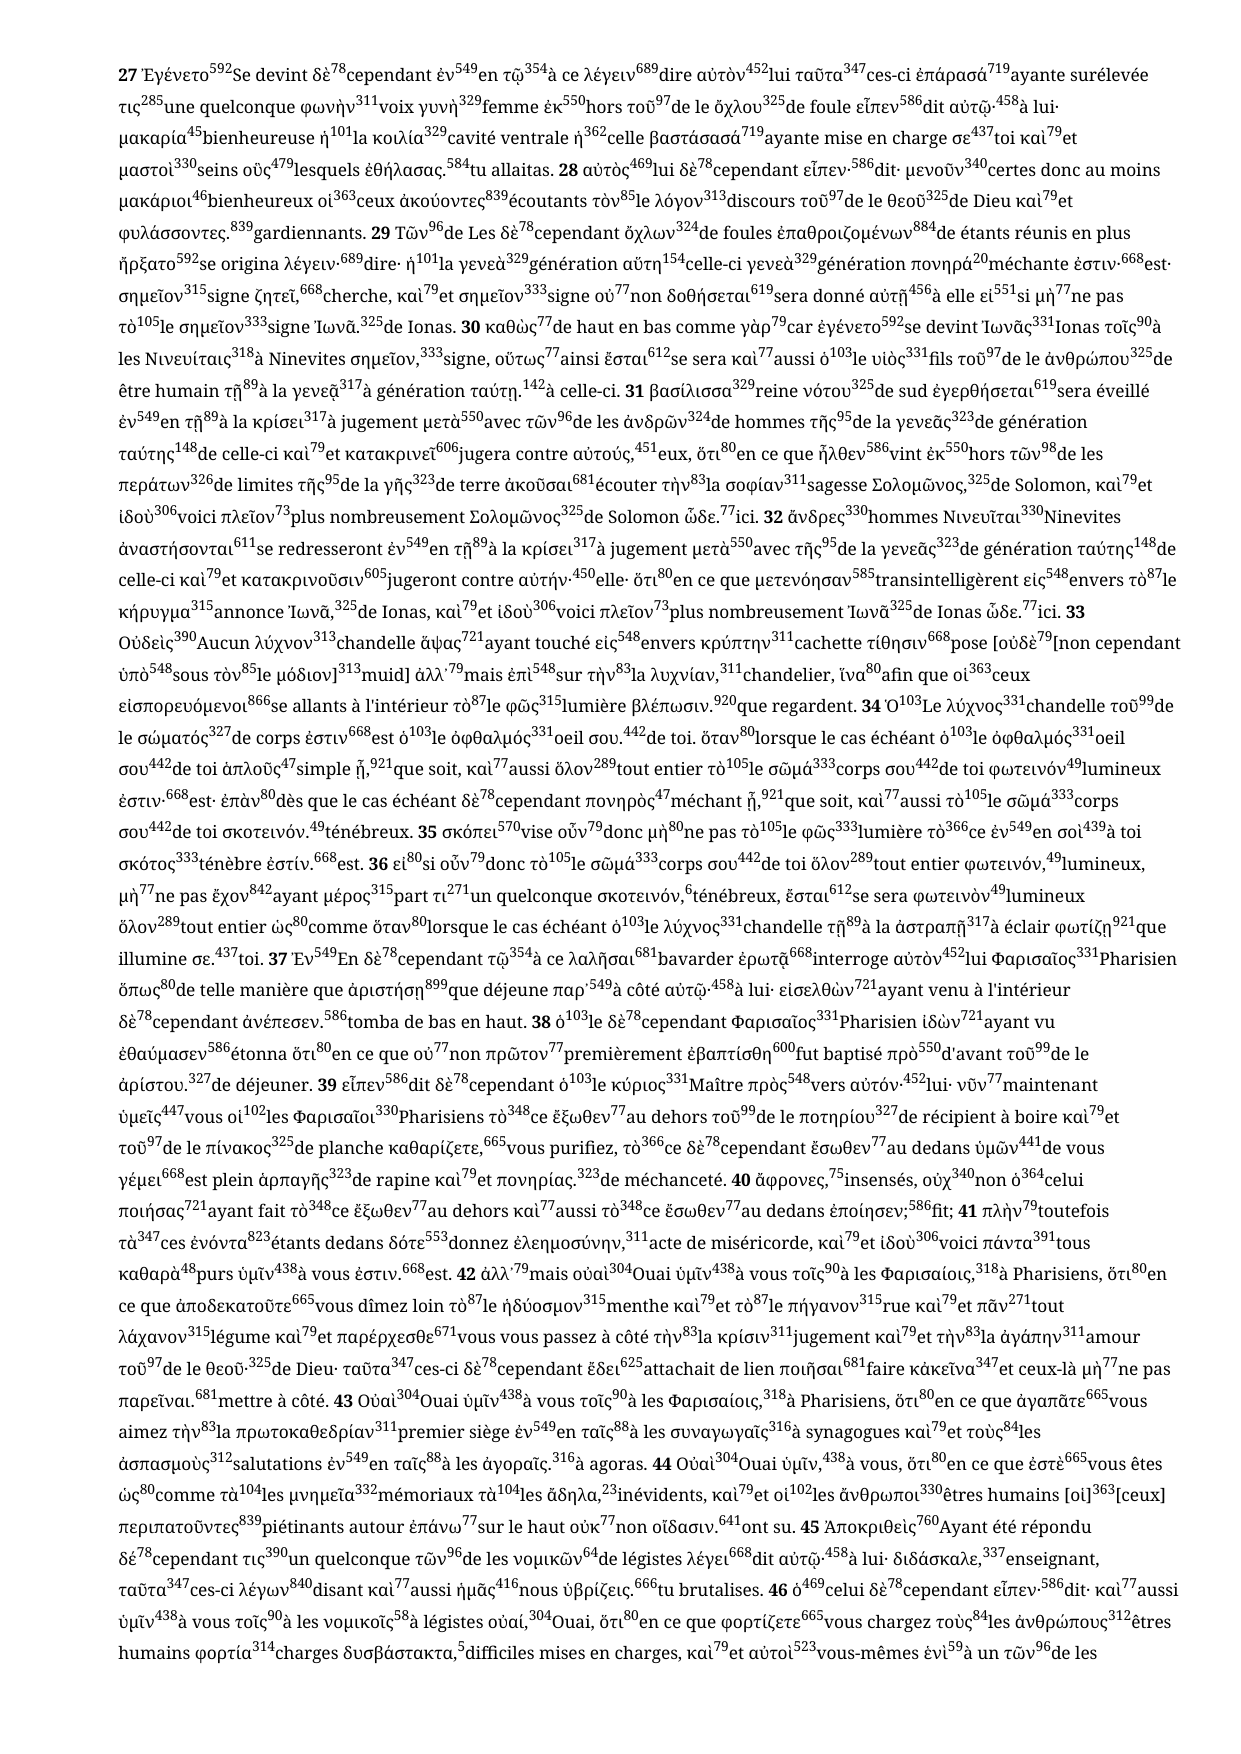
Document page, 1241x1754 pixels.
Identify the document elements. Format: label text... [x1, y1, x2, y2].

text 1 Καὶ79Et ἐγένετο592se devint ἐν549en τῷ354à ce εἶναι689être αὐτὸν452lui ἐν549en τόπῳ319à lieu τινὶ275à un quelconque προσευχόμενον,849se priant, ὡς80comme ἐπαύσατο,592se pausa, εἶπέν586dit τις390un quelconque τῶν96de les μαθητῶν324de disciples αὐτοῦ464de lui πρὸς548vers αὐτόν·452lui· κύριε,337Maître, δίδαξον554enseigne ἡμᾶς416nous προσεύχεσθαι,690se prier, καθὼς77de haut en bas comme καὶ77aussi Ἰωάννης331Ioannes ἐδίδαξεν586enseigna τοὺς84les μαθητὰς312disciples αὐτοῦ.464de lui. 2 εἶπεν586dit δὲ78cependant αὐτοῖς·457à eux· ὅταν80lorsque le cas échéant προσεύχησθε924que vous vous priiez λέγετε·569dites· Πάτερ,337Père, ἁγιασθήτω565soit sanctifié τὸ105le ὄνομά333nom σου·442de toi· ἐλθέτω556vienne ἡ101la βασιλεία329royauté σου·442de toi· 3 τὸν85le ἄρτον313pain ἡμῶν423de nous τὸν85le ἐπιούσιον4supersubstantiel δίδου570donne ἡμῖν419à nous τὸ348ce καθ᾽548selon ἡμέραν·311journée· 4 καὶ79et ἄφες554abandonne ἡμῖν419à nous τὰς82les ἁμαρτίας310fautes ἡμῶν,423de nous, καὶ77aussi γὰρ79car αὐτοὶ512nous-mêmes ἀφίομεν663nous abandonnons παντὶ378à tout ὀφείλοντι828à devant ἡμῖν·419à nous· καὶ79et μὴ77ne pas εἰσενέγκῃς897que tu importes ἡμᾶς416nous εἰς548envers πειρασμόν.313tentation. 5 Καὶ79Et εἶπεν586dit πρὸς548vers αὐτούς·451eux· τίς410quel ἐξ550hors ὑμῶν441de vous ἕξει606aura φίλον53ami καὶ79et πορεύσεται612se ira πρὸς548vers αὐτὸν452lui μεσονυκτίου327de minuit καὶ79et εἴπῃ899que dise αὐτῷ·458à lui· φίλε,76ami, χρῆσόν554prête μοι420à moi τρεῖς178trois ἄρτους,312pains, 6 ἐπειδὴ80parce que donc φίλος71ami μου424de moi παρεγένετο592se devint à côté ἐξ550hors ὁδοῦ323de chemin πρός548vers με417moi καὶ79et οὐκ77non ἔχω664j'ai ὃ482lequel παραθήσω602je poserai à côté αὐτῷ·458à lui· 7 κἀκεῖνος364et celui-là ἔσωθεν77au dedans ἀποκριθεὶς760ayant été répondu εἴπῃ·899que dise· μή77ne pas μοι420à moi κόπους312frappements πάρεχε·570fournis· ἤδη77déjà ἡ101la θύρα329porte κέκλεισται654a été fermé à clef καὶ79et τὰ104les παιδία332petits enfants μου424de moi μετ᾽550avec ἐμοῦ424de moi εἰς548envers τὴν83la κοίτην311couche εἰσίν·667sont· οὐ77non δύναμαι670je me puis ἀναστὰς721ayant redressé δοῦναί681donner σοι.439à toi. 8 λέγω664je dis ὑμῖν,438à vous, εἰ80si καὶ77aussi οὐ77non δώσει606donnera αὐτῷ458à lui ἀναστὰς721ayant redressé διὰ548par le fait de τὸ348ce εἶναι689être φίλον32ami αὐτοῦ,464de lui, διά548par le fait de γε340du moins τὴν83la ἀναίδειαν311impudence αὐτοῦ464de lui ἐγερθεὶς760ayant été éveillé δώσει606donnera αὐτῷ458à lui ὅσων493de autant lesquels χρῄζει.668a besoin. 9 Κἀγὼ431Et moi ὑμῖν438à vous λέγω,664je dis, αἰτεῖτε569demandez καὶ79et δοθήσεται619sera donné ὑμῖν,438à vous, ζητεῖτε569cherchez καὶ79et εὑρήσετε,603vous trouverez, κρούετε569toquez καὶ79et ἀνοιγήσεται619sera ouvert ὑμῖν·438à vous· 10 πᾶς287tout γὰρ79car ὁ364celui αἰτῶν840demandant λαμβάνει668prend καὶ79et ὁ364celui ζητῶν840cherchant εὑρίσκει668trouve καὶ79et τῷ352à celui κρούοντι828à toquant ἀνοιγ[ήσ]εται.619sera ouvert. 11 τίνα397quel δὲ78cependant ἐξ550hors ὑμῶν441de vous τὸν85le πατέρα313père αἰτήσει606demandera ὁ103le υἱὸς331fils ἰχθύν,313poisson, καὶ79et ἀντὶ550contre ἰχθύος325de poisson ὄφιν313serpent αὐτῷ458à lui ἐπιδώσει;606donnera de surcroît; 12 ἢ79ou καὶ77aussi αἰτήσει606demandera ᾠόν,315oeuf, ἐπιδώσει606donnera de surcroît αὐτῷ458à lui σκορπίον;313scorpion; 13 εἰ80si οὖν79donc ὑμεῖς447vous πονηροὶ46méchants ὑπάρχοντες839subsistants οἴδατε639vous avez su δόματα314dons ἀγαθὰ5bons διδόναι689donner τοῖς92à les τέκνοις320à enfants ὑμῶν,441de vous, πόσῳ402à combien grand? μᾶλλον77davantage ὁ103le πατὴρ331père [ὁ]498[celui] ἐξ550hors οὐρανοῦ325de ciel δώσει606donnera πνεῦμα315souffle ἅγιον6saint τοῖς351à ceux αἰτοῦσιν827à demandants αὐτόν.452lui. 14 Καὶ79Et ἦν625était ἐκβάλλων840éjectant δαιμόνιον315démon [καὶ79[et αὐτὸ348même ἦν]625était] κωφόν·55sourd muet· ἐγένετο592se devint δὲ78cependant τοῦ99de le δαιμονίου327de démon ἐξελθόντος717de ayant sorti ἐλάλησεν586bavarda ὁ103le κωφὸς71sourd muet καὶ79et ἐθαύμασαν585étonnèrent οἱ102les ὄχλοι.330foules. 15 τινὲς389des quelconques δὲ78cependant ἐξ550hors αὐτῶν463de eux εἶπον·585dirent· ἐν549en Βεελζεβοὺλ319à Beelzeboul τῷ91à le ἄρχοντι319à chef τῶν98de les δαιμονίων326de démons ἐκβάλλει668éjecte τὰ86les δαιμόνια·314démons· 16 ἕτεροι389autres-différents δὲ78cependant πειράζοντες839mettants en tentation σημεῖον315signe ἐξ550hors οὐρανοῦ325de ciel ἐζήτουν624cherchaient παρ᾽550à côté αὐτοῦ.464de lui. 17 αὐτὸς469lui δὲ78cependant εἰδὼς783ayant su αὐτῶν463de eux τὰ86les διανοήματα314pensées traversantes εἶπεν586dit αὐτοῖς·457à eux· πᾶσα285toute βασιλεία329royauté ἐφ᾽548sur ἑαυτὴν526elle-même διαμερισθεῖσα758ayante étée partagée en séparant ἐρημοῦται680est désertifié καὶ79et οἶκος331maison ἐπὶ548sur οἶκον313maison πίπτει.668tombe. 18 εἰ80si δὲ78cependant καὶ77aussi ὁ103le σατανᾶς331Satanas ἐφ᾽548sur ἑαυτὸν528lui-même διεμερίσθη,600fut partagé en séparant, πῶς77comment? σταθήσεται619sera dressé ἡ101la βασιλεία329royauté αὐτοῦ;464de lui; ὅτι80en ce que λέγετε665vous dites ἐν549en Βεελζεβοὺλ319à Beelzeboul ἐκβάλλειν689éjecter με417moi τὰ86les δαιμόνια.314démons. 19 εἰ80si δὲ78cependant ἐγὼ431moi ἐν549en Βεελζεβοὺλ319à Beelzeboul ἐκβάλλω664j'éjecte τὰ86les δαιμόνια,314démons, οἱ102les υἱοὶ330fils ὑμῶν441de vous ἐν549en τίνι401à quel ἐκβάλλουσιν;667éjectent; διὰ548par le fait de τοῦτο348ce-ci αὐτοὶ468eux ὑμῶν441de vous κριταὶ330juges ἔσονται.611se seront. 20 εἰ80si δὲ78cependant ἐν549en δακτύλῳ319à doigt θεοῦ325de Dieu [ἐγὼ]431[moi] ἐκβάλλω664j'éjecte τὰ86les δαιμόνια,314démons, ἄρα77par conséquent ἔφθασεν586devança ἐφ᾽548sur ὑμᾶς436vous ἡ101la βασιλεία329royauté τοῦ97de le θεοῦ.325de Dieu. 21 ὅταν80lorsque le cas échéant ὁ103le ἰσχυρὸς71tenace καθωπλισμένος813ayant été armé complètement φυλάσσῃ921que gardienne τὴν83la ἑαυτοῦ537de lui-même αὐλήν,311cour, ἐν549en εἰρήνῃ317à paix ἐστὶν668est τὰ365ces ὑπάρχοντα841subsistants αὐτοῦ·464de lui· 22 ἐπὰν80dès que le cas échéant δὲ78cependant ἰσχυρότερος71plus fort αὐτοῦ464de lui ἐπελθὼν721ayant venu sur νικήσῃ899que vainque αὐτόν,452lui, τὴν83la πανοπλίαν311panoplie αὐτοῦ464de lui αἴρει668lève ἐφ᾽549sur ᾗ484à laquelle ἐπεποίθει659avait persuadé καὶ79et τὰ86les σκῦλα314écorchures αὐτοῦ464de lui διαδίδωσιν.668distribue. 23 Ὁ364Celui μὴ77ne pas ὢν840étant μετ᾽550avec ἐμοῦ424de moi κατ᾽550contre ἐμοῦ424de moi ἐστιν,668est, καὶ79et ὁ364celui μὴ77ne pas συνάγων840menant ensemble μετ᾽550avec ἐμοῦ424de moi σκορπίζει.668disperse. 24 Ὅταν80Lorsque le cas échéant δὲ78cependant τὸ105le ἀκάθαρτον24impur πνεῦμα333souffle ἐξέλθῃ899que sorte ἀπὸ550au loin τοῦ97de le ἀνθρώπου,325de être humain, διέρχεται674se passe à travers δι᾽550par ἀνύδρων15de sans eaux τόπων324de lieux ζητοῦν842cherchant ἀνάπαυσιν311repos καὶ79et μὴ77ne pas εὑρίσκον·842trouvant· [τότε]77[alors] λέγει·668dit· ὑποστρέψω602je retournerai en arrière εἰς548envers τὸν85le οἶκόν313maison μου424de moi ὅθεν77d'où ἐξῆλθον·582je sortis· 25 καὶ79et ἐλθὸν723ayant venu εὑρίσκει668trouve σεσαρωμένον796ayant été balayé καὶ79et κεκοσμημένον.796ayant été arrangé. 26 τότε77alors πορεύεται674se va καὶ79et παραλαμβάνει668prend à côté ἕτερα116autres-différents πνεύματα314souffles πονηρότερα5plus méchants ἑαυτοῦ539de lui-même ἑπτὰ54sept καὶ79et εἰσελθόντα722ayants venus à l'intérieur κατοικεῖ668établit maison d'habitation ἐκεῖ·77là· καὶ79et γίνεται674se devient τὰ104les ἔσχατα72derniers τοῦ97de le ἀνθρώπου325de être humain ἐκείνου150de celui-là χείρονα48pires τῶν98de les πρώτων.66de premiers. 27 Ἐγένετο592Se devint δὲ78cependant ἐν549en τῷ354à ce λέγειν689dire αὐτὸν452lui ταῦτα347ces-ci ἐπάρασά719ayante surélevée τις285une quelconque φωνὴν311voix γυνὴ329femme ἐκ550hors τοῦ97de le ὄχλου325de foule εἶπεν586dit αὐτῷ·458à lui· μακαρία45bienheureuse ἡ101la κοιλία329cavité ventrale ἡ362celle βαστάσασά719ayante mise en charge σε437toi καὶ79et μαστοὶ330seins οὓς479lesquels ἐθήλασας.584tu allaitas. 28 αὐτὸς469lui δὲ78cependant εἶπεν·586dit· μενοῦν340certes donc au moins μακάριοι46bienheureux οἱ363ceux ἀκούοντες839écoutants τὸν85le λόγον313discours τοῦ97de le θεοῦ325de Dieu καὶ79et φυλάσσοντες.839gardiennants. 29 Τῶν96de Les δὲ78cependant ὄχλων324de foules ἐπαθροιζομένων884de étants réunis en plus ἤρξατο592se origina λέγειν·689dire· ἡ101la γενεὰ329génération αὕτη154celle-ci γενεὰ329génération πονηρά20méchante ἐστιν·668est· σημεῖον315signe ζητεῖ,668cherche, καὶ79et σημεῖον333signe οὐ77non δοθήσεται619sera donné αὐτῇ456à elle εἰ551si μὴ77ne pas τὸ105le σημεῖον333signe Ἰωνᾶ.325de Ionas. 30 καθὼς77de haut en bas comme γὰρ79car ἐγένετο592se devint Ἰωνᾶς331Ionas τοῖς90à les Νινευίταις318à Ninevites σημεῖον,333signe, οὕτως77ainsi ἔσται612se sera καὶ77aussi ὁ103le υἱὸς331fils τοῦ97de le ἀνθρώπου325de être humain τῇ89à la γενεᾷ317à génération ταύτῃ.142à celle-ci. 31 βασίλισσα329reine νότου325de sud ἐγερθήσεται619sera éveillé ἐν549en τῇ89à la κρίσει317à jugement μετὰ550avec τῶν96de les ἀνδρῶν324de hommes τῆς95de la γενεᾶς323de génération ταύτης148de celle-ci καὶ79et κατακρινεῖ606jugera contre αὐτούς,451eux, ὅτι80en ce que ἦλθεν586vint ἐκ550hors τῶν98de les περάτων326de limites τῆς95de la γῆς323de terre ἀκοῦσαι681écouter τὴν83la σοφίαν311sagesse Σολομῶνος,325de Solomon, καὶ79et ἰδοὺ306voici πλεῖον73plus nombreusement Σολομῶνος325de Solomon ὧδε.77ici. 32 ἄνδρες330hommes Νινευῖται330Ninevites ἀναστήσονται611se redresseront ἐν549en τῇ89à la κρίσει317à jugement μετὰ550avec τῆς95de la γενεᾶς323de génération ταύτης148de celle-ci καὶ79et κατακρινοῦσιν605jugeront contre αὐτήν·450elle· ὅτι80en ce que μετενόησαν585transintelligèrent εἰς548envers τὸ87le κήρυγμα315annonce Ἰωνᾶ,325de Ionas, καὶ79et ἰδοὺ306voici πλεῖον73plus nombreusement Ἰωνᾶ325de Ionas ὧδε.77ici. 33 Οὐδεὶς390Aucun λύχνον313chandelle ἅψας721ayant touché εἰς548envers κρύπτην311cachette τίθησιν668pose [οὐδὲ79[non cependant ὑπὸ548sous τὸν85le μόδιον]313muid] ἀλλ᾽79mais ἐπὶ548sur τὴν83la λυχνίαν,311chandelier, ἵνα80afin que οἱ363ceux εἰσπορευόμενοι866se allants à l'intérieur τὸ87le φῶς315lumière βλέπωσιν.920que regardent. 34 Ὁ103Le λύχνος331chandelle τοῦ99de le σώματός327de corps ἐστιν668est ὁ103le ὀφθαλμός331oeil σου.442de toi. ὅταν80lorsque le cas échéant ὁ103le ὀφθαλμός331oeil σου442de toi ἁπλοῦς47simple ᾖ,921que soit, καὶ77aussi ὅλον289tout entier τὸ105le σῶμά333corps σου442de toi φωτεινόν49lumineux ἐστιν·668est· ἐπὰν80dès que le cas échéant δὲ78cependant πονηρὸς47méchant ᾖ,921que soit, καὶ77aussi τὸ105le σῶμά333corps σου442de toi σκοτεινόν.49ténébreux. 35 σκόπει570vise οὖν79donc μὴ80ne pas τὸ105le φῶς333lumière τὸ366ce ἐν549en σοὶ439à toi σκότος333ténèbre ἐστίν.668est. 36 εἰ80si οὖν79donc τὸ105le σῶμά333corps σου442de toi ὅλον289tout entier φωτεινόν,49lumineux, μὴ77ne pas ἔχον842ayant μέρος315part τι271un quelconque σκοτεινόν,6ténébreux, ἔσται612se sera φωτεινὸν49lumineux ὅλον289tout entier ὡς80comme ὅταν80lorsque le cas échéant ὁ103le λύχνος331chandelle τῇ89à la ἀστραπῇ317à éclair φωτίζῃ921que illumine σε.437toi. 37 Ἐν549En δὲ78cependant τῷ354à ce λαλῆσαι681bavarder ἐρωτᾷ668interroge αὐτὸν452lui Φαρισαῖος331Pharisien ὅπως80de telle manière que ἀριστήσῃ899que déjeune παρ᾽549à côté αὐτῷ·458à lui· εἰσελθὼν721ayant venu à l'intérieur δὲ78cependant ἀνέπεσεν.586tomba de bas en haut. 38 ὁ103le δὲ78cependant Φαρισαῖος331Pharisien ἰδὼν721ayant vu ἐθαύμασεν586étonna ὅτι80en ce que οὐ77non πρῶτον77premièrement ἐβαπτίσθη600fut baptisé πρὸ550d'avant τοῦ99de le ἀρίστου.327de déjeuner. 39 εἶπεν586dit δὲ78cependant ὁ103le κύριος331Maître πρὸς548vers αὐτόν·452lui· νῦν77maintenant ὑμεῖς447vous οἱ102les Φαρισαῖοι330Pharisiens τὸ348ce ἔξωθεν77au dehors τοῦ99de le ποτηρίου327de récipient à boire καὶ79et τοῦ97de le πίνακος325de planche καθαρίζετε,665vous purifiez, τὸ366ce δὲ78cependant ἔσωθεν77au dedans ὑμῶν441de vous γέμει668est plein ἁρπαγῆς323de rapine καὶ79et πονηρίας.323de méchanceté. 40 ἄφρονες,75insensés, οὐχ340non ὁ364celui ποιήσας721ayant fait τὸ348ce ἔξωθεν77au dehors καὶ77aussi τὸ348ce ἔσωθεν77au dedans ἐποίησεν;586fit; 41 πλὴν79toutefois τὰ347ces ἐνόντα823étants dedans δότε553donnez ἐλεημοσύνην,311acte de miséricorde, καὶ79et ἰδοὺ306voici πάντα391tous καθαρὰ48purs ὑμῖν438à vous ἐστιν.668est. 42 ἀλλ᾽79mais οὐαὶ304Ouai ὑμῖν438à vous τοῖς90à les Φαρισαίοις,318à Pharisiens, ὅτι80en ce que ἀποδεκατοῦτε665vous dîmez loin τὸ87le ἡδύοσμον315menthe καὶ79et τὸ87le πήγανον315rue καὶ79et πᾶν271tout λάχανον315légume καὶ79et παρέρχεσθε671vous vous passez à côté τὴν83la κρίσιν311jugement καὶ79et τὴν83la ἀγάπην311amour τοῦ97de le θεοῦ·325de Dieu· ταῦτα347ces-ci δὲ78cependant ἔδει625attachait de lien ποιῆσαι681faire κἀκεῖνα347et ceux-là μὴ77ne pas παρεῖναι.681mettre à côté. 43 Οὐαὶ304Ouai ὑμῖν438à vous τοῖς90à les Φαρισαίοις,318à Pharisiens, ὅτι80en ce que ἀγαπᾶτε665vous aimez τὴν83la πρωτοκαθεδρίαν311premier siège ἐν549en ταῖς88à les συναγωγαῖς316à synagogues καὶ79et τοὺς84les ἀσπασμοὺς312salutations ἐν549en ταῖς88à les ἀγοραῖς.316à agoras. 44 Οὐαὶ304Ouai ὑμῖν,438à vous, ὅτι80en ce que ἐστὲ665vous êtes ὡς80comme τὰ104les μνημεῖα332mémoriaux τὰ104les ἄδηλα,23inévidents, καὶ79et οἱ102les ἄνθρωποι330êtres humains [οἱ]363[ceux] περιπατοῦντες839piétinants autour ἐπάνω77sur le haut οὐκ77non οἴδασιν.641ont su. 45 Ἀποκριθεὶς760Ayant été répondu δέ78cependant τις390un quelconque τῶν96de les νομικῶν64de légistes λέγει668dit αὐτῷ·458à lui· διδάσκαλε,337enseignant, ταῦτα347ces-ci λέγων840disant καὶ77aussi ἡμᾶς416nous ὑβρίζεις.666tu brutalises. 46 ὁ469celui δὲ78cependant εἶπεν·586dit· καὶ77aussi ὑμῖν438à vous τοῖς90à les νομικοῖς58à légistes οὐαί,304Ouai, ὅτι80en ce que φορτίζετε665vous chargez τοὺς84les ἀνθρώπους312êtres humains φορτία314charges δυσβάστακτα,5difficiles mises en charges, καὶ79et αὐτοὶ523vous-mêmes ἑνὶ59à un τῶν96de les δακτύλων324de doigts ὑμῶν441de vous οὐ77non προσψαύετε665vous tâtez vers τοῖς92à les φορτίοις.320à charges. 47 Οὐαὶ304Ouai ὑμῖν,438à vous, ὅτι80en ce que οἰκοδομεῖτε665vous édifiez en maison τὰ86les μνημεῖα314mémoriaux τῶν96de les προφητῶν,324de prophètes, οἱ102les δὲ78cependant πατέρες330pères ὑμῶν441de vous ἀπέκτειναν585tuèrent catégoriquement αὐτούς.451eux. 48 ἄρα77par conséquent μαρτυρεῖτε665vous témoignez καὶ79et συνευδοκεῖτε665vous estimez en bien avec τοῖς92à les ἔργοις320à travaux τῶν96de les πατέρων324de pères ὑμῶν,441de vous, ὅτι80en ce que αὐτοὶ468eux μὲν79certes ἀπέκτειναν585tuèrent catégoriquement αὐτούς,451eux, ὑμεῖς447vous δὲ78cependant οἰκοδομεῖτε.665vous édifiez en maison. 49 διὰ548par le fait de τοῦτο348ce-ci καὶ77aussi ἡ101la σοφία329sagesse τοῦ97de le θεοῦ325de Dieu εἶπεν·586dit· ἀποστελῶ602j'enverrai εἰς548envers αὐτοὺς451eux προφήτας312prophètes καὶ79et ἀποστόλους,312envoyés, καὶ79et ἐξ550hors αὐτῶν463de eux ἀποκτενοῦσιν605tueront catégoriquement καὶ79et διώξουσιν,605poursuivront, 50 ἵνα80afin que ἐκζητηθῇ911que soit recherché τὸ105le αἷμα333sang πάντων280de tous τῶν96de les προφητῶν324de prophètes τὸ366ce ἐκκεχυμένον815ayant été déversé ἀπὸ550au loin καταβολῆς323de fondation κόσμου325de monde ἀπὸ550au loin τῆς95de la γενεᾶς323de génération ταύτης,148de celle-ci, 51 ἀπὸ550au loin αἵματος327de sang Ἅβελ325de Abel ἕως552jusqu'à ce que αἵματος327de sang Ζαχαρίου325de Zacharia τοῦ358de celui ἀπολομένου734de se ayant perdu au loin μεταξὺ552entre τοῦ99de le θυσιαστηρίου327de autel des sacrifices καὶ79et τοῦ97de le οἴκου·325de maison· ναὶ304oui λέγω664je dis ὑμῖν,438à vous, ἐκζητηθήσεται619sera recherché ἀπὸ550au loin τῆς95de la γενεᾶς323de génération ταύτης.148de celle-ci. 52 Οὐαὶ304Ouai ὑμῖν438à vous τοῖς90à les νομικοῖς,58à légistes, ὅτι80en ce que ἤρατε583vous levâtes τὴν83la κλεῖδα311clef τῆς95de la γνώσεως·323de connaissance· αὐτοὶ523vous-mêmes οὐκ77non εἰσήλθατε583vous vîntes à l'intérieur καὶ79et τοὺς345ceux εἰσερχομένους848se venants à l'intérieur ἐκωλύσατε.583vous empêchâtes. 53 Κἀκεῖθεν77Et de là ἐξελθόντος716de ayant sorti αὐτοῦ464de lui ἤρξαντο591se originèrent οἱ102les γραμματεῖς330lettrés καὶ79et οἱ102les Φαρισαῖοι330Pharisiens δεινῶς77terriblement ἐνέχειν689tenir au-dedans καὶ79et ἀποστοματίζειν689faire palabrer αὐτὸν452lui περὶ550autour πλειόνων,66de plus nombreusement, 54 ἐνεδρεύοντες839embuscadants αὐτὸν452lui θηρεῦσαί681chasser τι375un quelconque ἐκ550hors τοῦ99de le στόματος327de bouche αὐτοῦ.464de lui. [118, 59, 1181, 1665]
